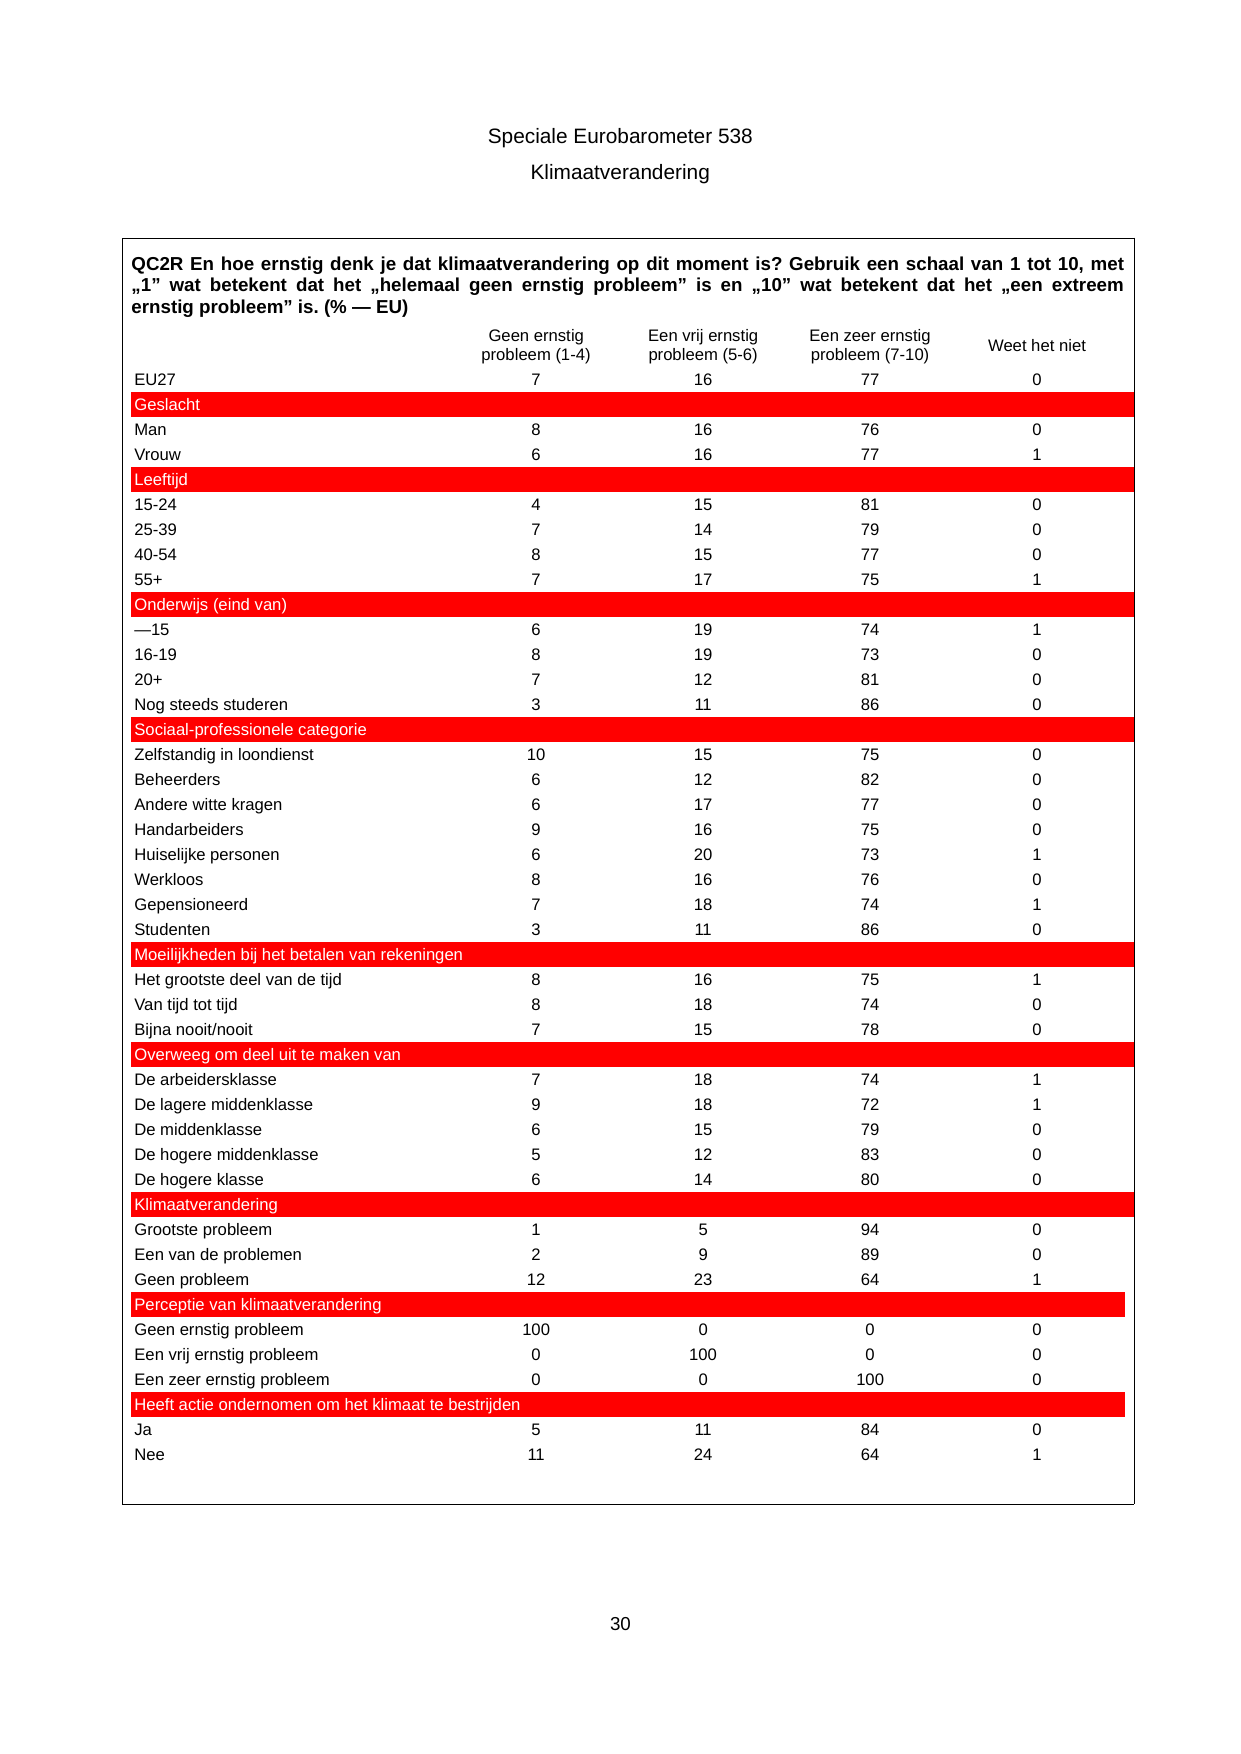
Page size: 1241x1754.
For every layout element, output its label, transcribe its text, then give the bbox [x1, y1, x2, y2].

table_cell 16 [619, 442, 786, 467]
table_header Een vrij ernstig probleem (5-6) [619, 323, 786, 367]
table_cell 64 [786, 1267, 953, 1292]
table_cell 0 [453, 1342, 619, 1367]
table_cell 0 [953, 417, 1120, 442]
table_cell [1120, 642, 1134, 667]
table_cell 10 [453, 742, 619, 767]
table_cell 75 [786, 567, 953, 592]
table_cell Zelfstandig in loondienst [131, 742, 452, 767]
table_cell 81 [786, 667, 953, 692]
table_cell 16 [619, 367, 786, 392]
table_header [1120, 323, 1134, 367]
table_cell Onderwijs (eind van) [131, 592, 1134, 617]
table_cell Nog steeds studeren [131, 692, 452, 717]
table_cell [1120, 767, 1134, 792]
table_cell 80 [786, 1167, 953, 1192]
table_cell De lagere middenklasse [131, 1092, 452, 1117]
table_cell 25-39 [131, 517, 452, 542]
table_cell 9 [619, 1242, 786, 1267]
table_cell Geen probleem [131, 1267, 452, 1292]
table_cell EU27 [131, 367, 452, 392]
table_cell 100 [786, 1367, 953, 1392]
table_cell 16 [619, 967, 786, 992]
table_cell 78 [786, 1017, 953, 1042]
table_cell 74 [786, 617, 953, 642]
table_cell 0 [953, 517, 1120, 542]
table_cell 9 [453, 817, 619, 842]
table_cell [1120, 1242, 1134, 1267]
table_cell 15 [619, 1117, 786, 1142]
table_cell [1120, 1067, 1134, 1092]
table_cell [1120, 892, 1134, 917]
table_cell [1120, 1317, 1134, 1342]
table_cell 16 [619, 867, 786, 892]
table_cell Vrouw [131, 442, 452, 467]
table_cell 19 [619, 617, 786, 642]
table_cell 8 [453, 867, 619, 892]
table_cell 5 [619, 1217, 786, 1242]
table_cell [1120, 842, 1134, 867]
table_cell [1120, 792, 1134, 817]
table_cell [1120, 1267, 1134, 1292]
table_cell [1120, 1217, 1134, 1242]
table_cell 76 [786, 867, 953, 892]
table_cell Gepensioneerd [131, 892, 452, 917]
table_cell 0 [953, 1317, 1120, 1342]
table_cell 0 [953, 1017, 1120, 1042]
table_cell [1120, 542, 1134, 567]
table_cell 0 [953, 542, 1120, 567]
table_cell [1120, 617, 1134, 642]
table_cell 9 [453, 1092, 619, 1117]
table_cell [1120, 1442, 1134, 1467]
table_cell 15-24 [131, 492, 452, 517]
table_cell Een zeer ernstig probleem [131, 1367, 452, 1392]
table_cell 18 [619, 1092, 786, 1117]
table_cell 79 [786, 517, 953, 542]
table_cell 5 [453, 1417, 619, 1442]
table_cell 6 [453, 1167, 619, 1192]
table_cell Grootste probleem [131, 1217, 452, 1242]
table_cell 72 [786, 1092, 953, 1117]
table_cell 0 [953, 1167, 1120, 1192]
table_cell 1 [953, 567, 1120, 592]
table_cell Moeilijkheden bij het betalen van rekeningen [131, 942, 1134, 967]
table_cell 6 [453, 767, 619, 792]
table_cell 0 [953, 367, 1120, 392]
table_cell 74 [786, 992, 953, 1017]
table_cell [1120, 692, 1134, 717]
table_cell 76 [786, 417, 953, 442]
table_cell 8 [453, 542, 619, 567]
table_cell Overweeg om deel uit te maken van [131, 1042, 1134, 1067]
table_cell 83 [786, 1142, 953, 1167]
table_cell [1120, 867, 1134, 892]
table_cell Sociaal-professionele categorie [131, 717, 1134, 742]
table_cell 11 [453, 1442, 619, 1467]
table_cell Heeft actie ondernomen om het klimaat te bestrijden [131, 1392, 1125, 1417]
table_cell Man [131, 417, 452, 442]
table_cell 3 [453, 692, 619, 717]
table_cell 0 [953, 792, 1120, 817]
table_cell Perceptie van klimaatverandering [131, 1292, 1125, 1317]
table_cell 6 [453, 842, 619, 867]
table_cell 6 [453, 617, 619, 642]
table_cell 15 [619, 492, 786, 517]
table_cell [1120, 917, 1134, 942]
table_cell 1 [953, 842, 1120, 867]
table_cell [1120, 367, 1134, 392]
table_cell [1120, 442, 1134, 467]
table_cell 24 [619, 1442, 786, 1467]
table_cell 6 [453, 792, 619, 817]
table_cell [1120, 1117, 1134, 1142]
table_cell 0 [953, 1217, 1120, 1242]
table_cell 77 [786, 792, 953, 817]
table_cell 0 [953, 642, 1120, 667]
table_cell 84 [786, 1417, 953, 1442]
table_cell [1120, 1167, 1134, 1192]
table_cell Beheerders [131, 767, 452, 792]
table_cell 82 [786, 767, 953, 792]
table_cell 74 [786, 892, 953, 917]
table_cell [1120, 1417, 1134, 1442]
table_cell 12 [619, 767, 786, 792]
table_cell 86 [786, 692, 953, 717]
table_cell 16 [619, 817, 786, 842]
table_cell Nee [131, 1442, 452, 1467]
table_cell [1125, 1392, 1134, 1417]
table_cell 77 [786, 442, 953, 467]
table_cell 55+ [131, 567, 452, 592]
table_cell Van tijd tot tijd [131, 992, 452, 1017]
table_cell Werkloos [131, 867, 452, 892]
table_cell 1 [953, 892, 1120, 917]
table_cell Andere witte kragen [131, 792, 452, 817]
table_cell 15 [619, 542, 786, 567]
table_cell 0 [786, 1317, 953, 1342]
table_cell 77 [786, 367, 953, 392]
table_cell 73 [786, 842, 953, 867]
table_cell 79 [786, 1117, 953, 1142]
table_header Geen ernstig probleem (1-4) [453, 323, 619, 367]
table_cell 0 [953, 992, 1120, 1017]
table_cell 75 [786, 817, 953, 842]
table_cell 7 [453, 567, 619, 592]
table_cell 0 [953, 492, 1120, 517]
table_cell 12 [619, 1142, 786, 1167]
table_cell Geen ernstig probleem [131, 1317, 452, 1342]
table_cell De hogere klasse [131, 1167, 452, 1192]
table_cell 94 [786, 1217, 953, 1242]
table_cell 7 [453, 367, 619, 392]
table_header [131, 323, 452, 367]
table_cell 1 [953, 1267, 1120, 1292]
table_cell 7 [453, 667, 619, 692]
table_cell 74 [786, 1067, 953, 1092]
table_cell 17 [619, 792, 786, 817]
table_cell 40-54 [131, 542, 452, 567]
table_cell [1120, 417, 1134, 442]
table_cell 5 [453, 1142, 619, 1167]
table_cell [1120, 1017, 1134, 1042]
table_cell 7 [453, 1067, 619, 1092]
table_cell 1 [953, 442, 1120, 467]
table_cell 0 [953, 867, 1120, 892]
table_cell 11 [619, 1417, 786, 1442]
table_cell 0 [953, 917, 1120, 942]
table_cell 20+ [131, 667, 452, 692]
table_cell 1 [953, 1067, 1120, 1092]
table_cell —15 [131, 617, 452, 642]
table_cell 11 [619, 692, 786, 717]
table_cell Geslacht [131, 392, 1134, 417]
table_cell [1120, 1142, 1134, 1167]
table_cell 16-19 [131, 642, 452, 667]
table_cell 0 [953, 742, 1120, 767]
table_cell 6 [453, 1117, 619, 1142]
table_cell 73 [786, 642, 953, 667]
table_cell 8 [453, 417, 619, 442]
table_cell Een vrij ernstig probleem [131, 1342, 452, 1367]
table_cell 11 [619, 917, 786, 942]
table_cell [1120, 817, 1134, 842]
table_cell 0 [786, 1342, 953, 1367]
table_cell 18 [619, 1067, 786, 1092]
table_cell [1120, 992, 1134, 1017]
table_cell 12 [453, 1267, 619, 1292]
table_cell 1 [953, 1442, 1120, 1467]
table_cell 86 [786, 917, 953, 942]
table_cell 0 [953, 692, 1120, 717]
table_cell 0 [953, 1242, 1120, 1267]
table_cell 7 [453, 1017, 619, 1042]
table_cell Ja [131, 1417, 452, 1442]
table_cell Leeftijd [131, 467, 1134, 492]
table_cell 7 [453, 517, 619, 542]
table_cell 100 [453, 1317, 619, 1342]
table_cell 0 [619, 1317, 786, 1342]
table_cell 3 [453, 917, 619, 942]
table_cell 17 [619, 567, 786, 592]
table_cell [1120, 967, 1134, 992]
table_cell 8 [453, 967, 619, 992]
table_cell 0 [953, 767, 1120, 792]
table_cell [1120, 567, 1134, 592]
table_cell 77 [786, 542, 953, 567]
table_cell Het grootste deel van de tijd [131, 967, 452, 992]
table_cell 1 [953, 1092, 1120, 1117]
table_cell 18 [619, 892, 786, 917]
table_cell 8 [453, 642, 619, 667]
table_cell Bijna nooit/nooit [131, 1017, 452, 1042]
table_cell Een van de problemen [131, 1242, 452, 1267]
table_cell 0 [953, 1142, 1120, 1167]
table_cell [1120, 1092, 1134, 1117]
table_cell De arbeidersklasse [131, 1067, 452, 1092]
table_cell 1 [453, 1217, 619, 1242]
table_cell 15 [619, 742, 786, 767]
table_header Weet het niet [953, 323, 1120, 367]
table_cell [1120, 517, 1134, 542]
table_cell [1125, 1292, 1134, 1317]
table_cell 19 [619, 642, 786, 667]
table_cell 14 [619, 1167, 786, 1192]
table_cell 1 [953, 967, 1120, 992]
table_cell 6 [453, 442, 619, 467]
table_cell 18 [619, 992, 786, 1017]
table_cell 75 [786, 742, 953, 767]
table_cell 0 [953, 817, 1120, 842]
table_cell 0 [619, 1367, 786, 1392]
table_cell [1120, 492, 1134, 517]
table_cell 0 [953, 1342, 1120, 1367]
table_cell 4 [453, 492, 619, 517]
table_cell Studenten [131, 917, 452, 942]
table_cell 100 [619, 1342, 786, 1367]
table_cell 1 [953, 617, 1120, 642]
table_header Een zeer ernstig probleem (7-10) [786, 323, 953, 367]
table_cell 20 [619, 842, 786, 867]
table_cell Klimaatverandering [131, 1192, 1134, 1217]
table_cell 2 [453, 1242, 619, 1267]
table_cell 0 [953, 667, 1120, 692]
table_cell De hogere middenklasse [131, 1142, 452, 1167]
table_cell 0 [453, 1367, 619, 1392]
table_cell Handarbeiders [131, 817, 452, 842]
table_cell 0 [953, 1117, 1120, 1142]
table_cell 0 [953, 1417, 1120, 1442]
table_cell [1120, 667, 1134, 692]
table_cell [1120, 742, 1134, 767]
table_cell De middenklasse [131, 1117, 452, 1142]
table_cell 14 [619, 517, 786, 542]
table_cell 8 [453, 992, 619, 1017]
table_cell 75 [786, 967, 953, 992]
table_cell 16 [619, 417, 786, 442]
table_cell 89 [786, 1242, 953, 1267]
table_cell [1120, 1367, 1134, 1392]
table_cell [1120, 1342, 1134, 1367]
table_cell 64 [786, 1442, 953, 1467]
table_cell 7 [453, 892, 619, 917]
table_cell 81 [786, 492, 953, 517]
table_cell 15 [619, 1017, 786, 1042]
table_cell Huiselijke personen [131, 842, 452, 867]
table_cell 12 [619, 667, 786, 692]
text QC2R En hoe ernstig denk je dat klimaatverandering op dit moment is? Gebruik een schaal van 1 tot 10, met „1” wat betekent dat het „helemaal geen ernstig probleem” is en „10” wat betekent dat het „een extreem ernstig probleem” is. (% — EU) [131, 252, 1125, 317]
table_cell 0 [953, 1367, 1120, 1392]
table_cell 23 [619, 1267, 786, 1292]
